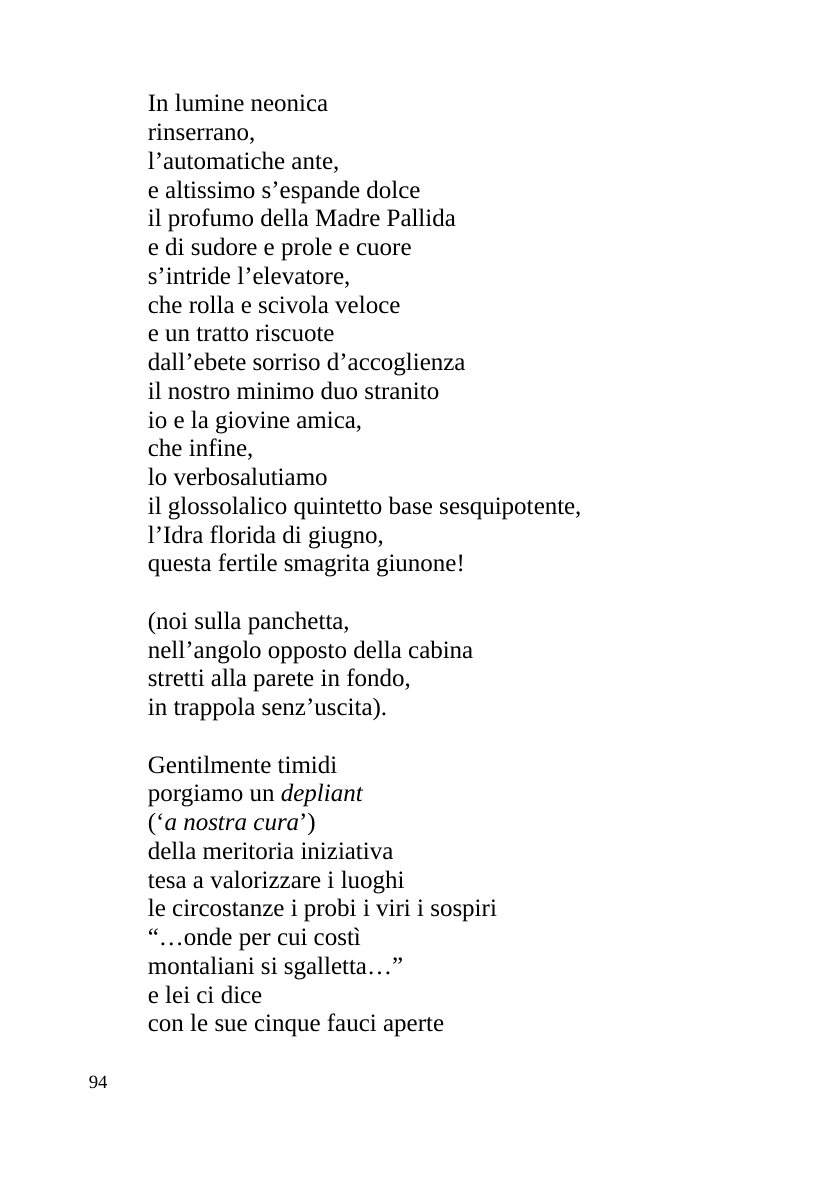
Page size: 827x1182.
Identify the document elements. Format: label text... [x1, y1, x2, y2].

text il profumo della Madre Pallida [148, 203, 679, 232]
text porgiamo un depliant [148, 778, 679, 807]
text il glossolalico quintetto base sesquipotente, [148, 491, 679, 520]
text io e la giovine amica, [148, 405, 679, 433]
text lo verbosalutiamo [148, 462, 679, 491]
text il nostro minimo duo stranito [148, 376, 679, 405]
text con le sue cinque fauci aperte [148, 1008, 679, 1037]
text questa fertile smagrita giunone! [148, 548, 679, 577]
text dall’ebete sorriso d’accoglienza [148, 347, 679, 376]
text della meritoria iniziativa [148, 836, 679, 865]
text l’automatiche ante, [148, 146, 679, 175]
text che infine, [148, 433, 679, 462]
text nell’angolo opposto della cabina [148, 635, 679, 663]
text e di sudore e prole e cuore [148, 232, 679, 261]
text e altissimo s’espande dolce [148, 175, 679, 203]
text (‘a nostra cura’) [148, 807, 679, 836]
text e lei ci dice [148, 980, 679, 1008]
text Gentilmente timidi [148, 750, 679, 778]
text “…onde per cui costì [148, 922, 679, 951]
text stretti alla parete in fondo, [148, 663, 679, 692]
text l’Idra florida di giugno, [148, 520, 679, 548]
text tesa a valorizzare i luoghi [148, 865, 679, 893]
text In lumine neonica [148, 88, 679, 117]
text montaliani si sgalletta…” [148, 951, 679, 980]
text s’intride l’elevatore, [148, 261, 679, 290]
text in trappola senz’uscita). [148, 692, 679, 721]
text rinserrano, [148, 117, 679, 146]
text e un tratto riscuote [148, 318, 679, 347]
text che rolla e scivola veloce [148, 290, 679, 318]
text (noi sulla panchetta, [148, 606, 679, 635]
text le circostanze i probi i viri i sospiri [148, 893, 679, 922]
